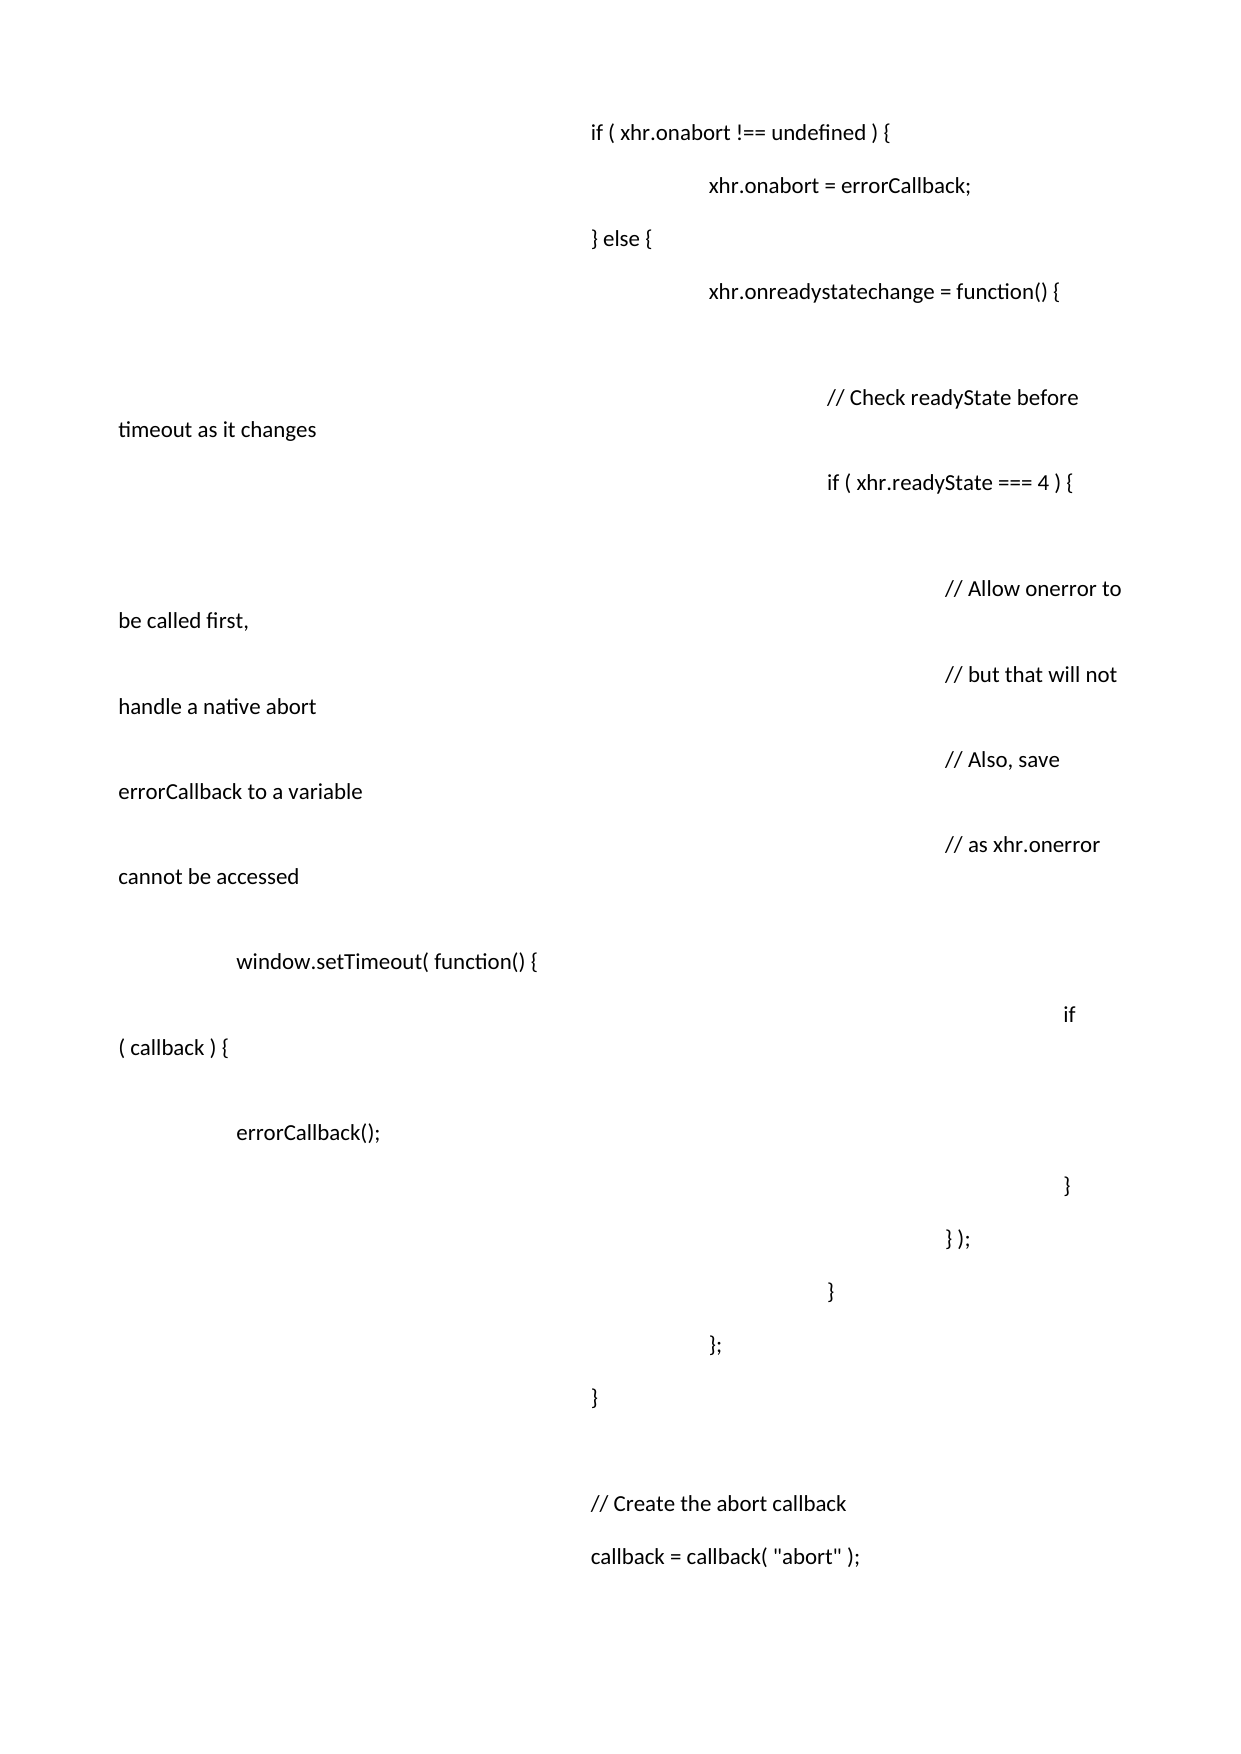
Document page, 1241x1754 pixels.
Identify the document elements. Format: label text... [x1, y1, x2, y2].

text xhr.onreadystatechange = function() { [118, 277, 1122, 305]
text } [118, 1171, 1122, 1199]
text } [118, 1277, 1122, 1305]
text window.setTimeout( function() { [118, 915, 1122, 976]
text } [118, 1383, 1122, 1411]
text // but that will not handle a native abort [118, 660, 1122, 720]
text // Allow onerror to be called first, [118, 574, 1122, 635]
text // Also, save errorCallback to a variable [118, 745, 1122, 805]
text callback = callback( "abort" ); [118, 1542, 1122, 1570]
text xhr.onabort = errorCallback; [118, 171, 1122, 199]
text // Create the abort callback [118, 1489, 1122, 1517]
text } ); [118, 1224, 1122, 1252]
text if ( xhr.onabort !== undefined ) { [118, 118, 1122, 146]
text // as xhr.onerror cannot be accessed [118, 830, 1122, 890]
text if ( xhr.readyState === 4 ) { [118, 468, 1122, 496]
text if ( callback ) { [118, 1001, 1122, 1061]
text }; [118, 1330, 1122, 1358]
text errorCallback(); [118, 1086, 1122, 1146]
text } else { [118, 224, 1122, 252]
text // Check readyState before timeout as it changes [118, 383, 1122, 443]
